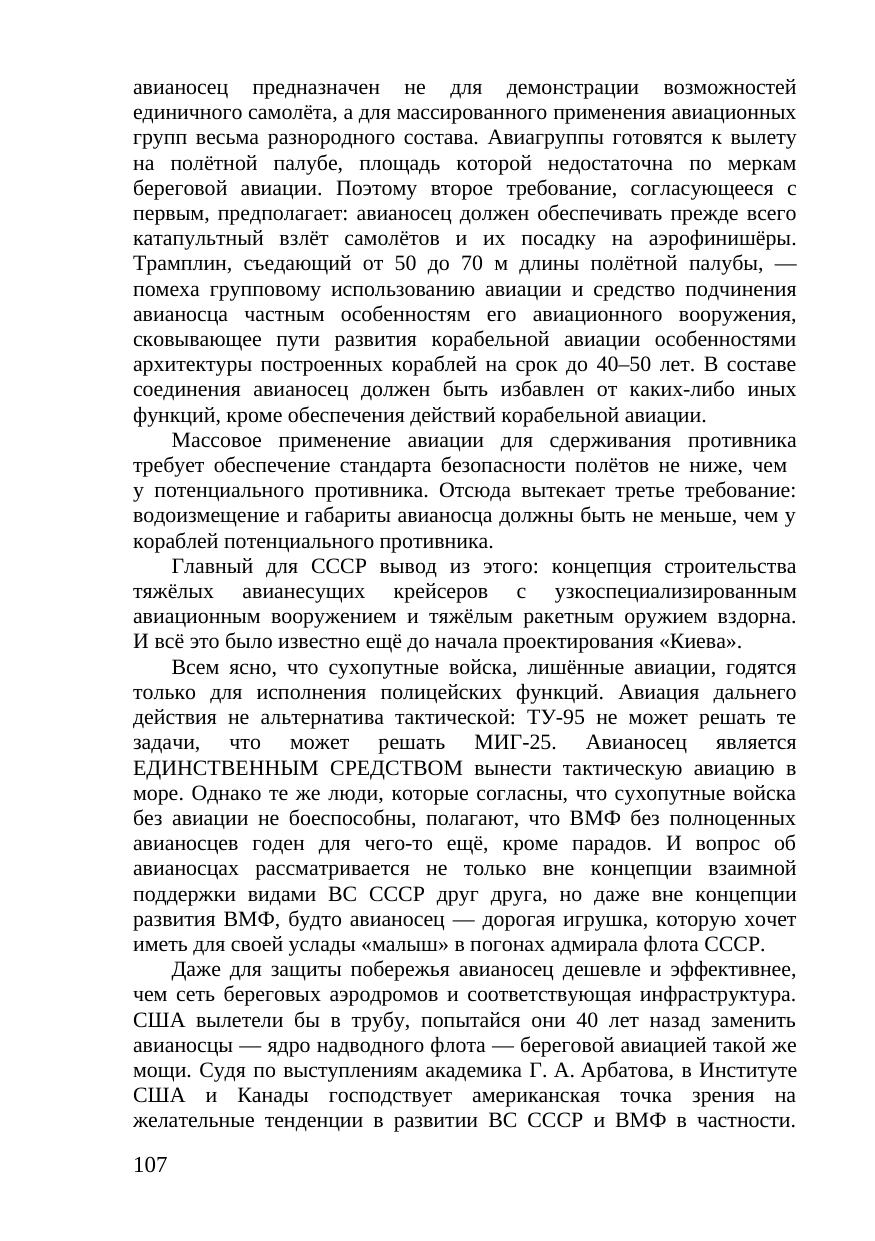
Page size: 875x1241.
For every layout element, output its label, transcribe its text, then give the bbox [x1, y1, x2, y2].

text Массовое применение авиации для сдерживания противника требует обеспечение стандарта безопасности полётов не ниже, чем у потенциального противника. Отсюда вытекает третье требование: водоизмещение и габариты авианосца должны быть не меньше, чем у кораблей потенциального противника. [133, 427, 797, 553]
text Всем ясно, что сухопутные войска, лишённые авиации, годятся только для исполнения полицейских функций. Авиация дальнего действия не альтернатива тактической: ТУ-95 не может решать те задачи, что может решать МИГ-25. Авианосец является ЕДИНСТВЕННЫМ СРЕДСТВОМ вынести тактическую авиацию в море. Однако те же люди, которые согласны, что сухопутные войска без авиации не боеспособны, полагают, что ВМФ без полноценных авианосцев годен для чего-то ещё, кроме парадов. И вопрос об авианосцах рассматривается не только вне концепции взаимной поддержки видами ВС СССР друг друга, но даже вне концепции развития ВМФ, будто авианосец — дорогая игрушка, которую хочет иметь для своей услады «малыш» в погонах адмирала флота СССР. [133, 654, 797, 956]
text авианосец предназначен не для демонстрации возможностей единичного самолёта, а для массированного применения авиационных групп весьма разнородного состава. Авиагруппы готовятся к вылету на полётной палубе, площадь которой недостаточна по меркам береговой авиации. Поэтому второе требование, согласующееся с первым, предполагает: авианосец должен обеспечивать прежде всего катапультный взлёт самолётов и их посадку на аэрофинишёры. Трамплин, съедающий от 50 до 70 м длины полётной палубы, — помеха групповому использованию авиации и средство подчинения авианосца частным особенностям его авиационного вооружения, сковывающее пути развития корабельной авиации особенностями архитектуры построенных кораблей на срок до 40–50 лет. В составе соединения авианосец должен быть избавлен от каких-либо иных функций, кроме обеспечения действий корабельной авиации. [133, 74, 797, 427]
text Главный для СССР вывод из этого: концепция строительства тяжёлых авианесущих крейсеров с узкоспециализированным авиационным вооружением и тяжёлым ракетным оружием вздорна. И всё это было известно ещё до начала проектирования «Киева». [133, 553, 797, 654]
text Даже для защиты побережья авианосец дешевле и эффективнее, чем сеть береговых аэродромов и соответствующая инфраструктура. США вылетели бы в трубу, попытайся они 40 лет назад заменить авианосцы — ядро надводного флота — береговой авиацией такой же мощи. Судя по выступлениям академика Г. А. Арбатова, в Институте США и Канады господствует американская точка зрения на желательные тенденции в развитии ВС СССР и ВМФ в частности. [133, 956, 797, 1133]
